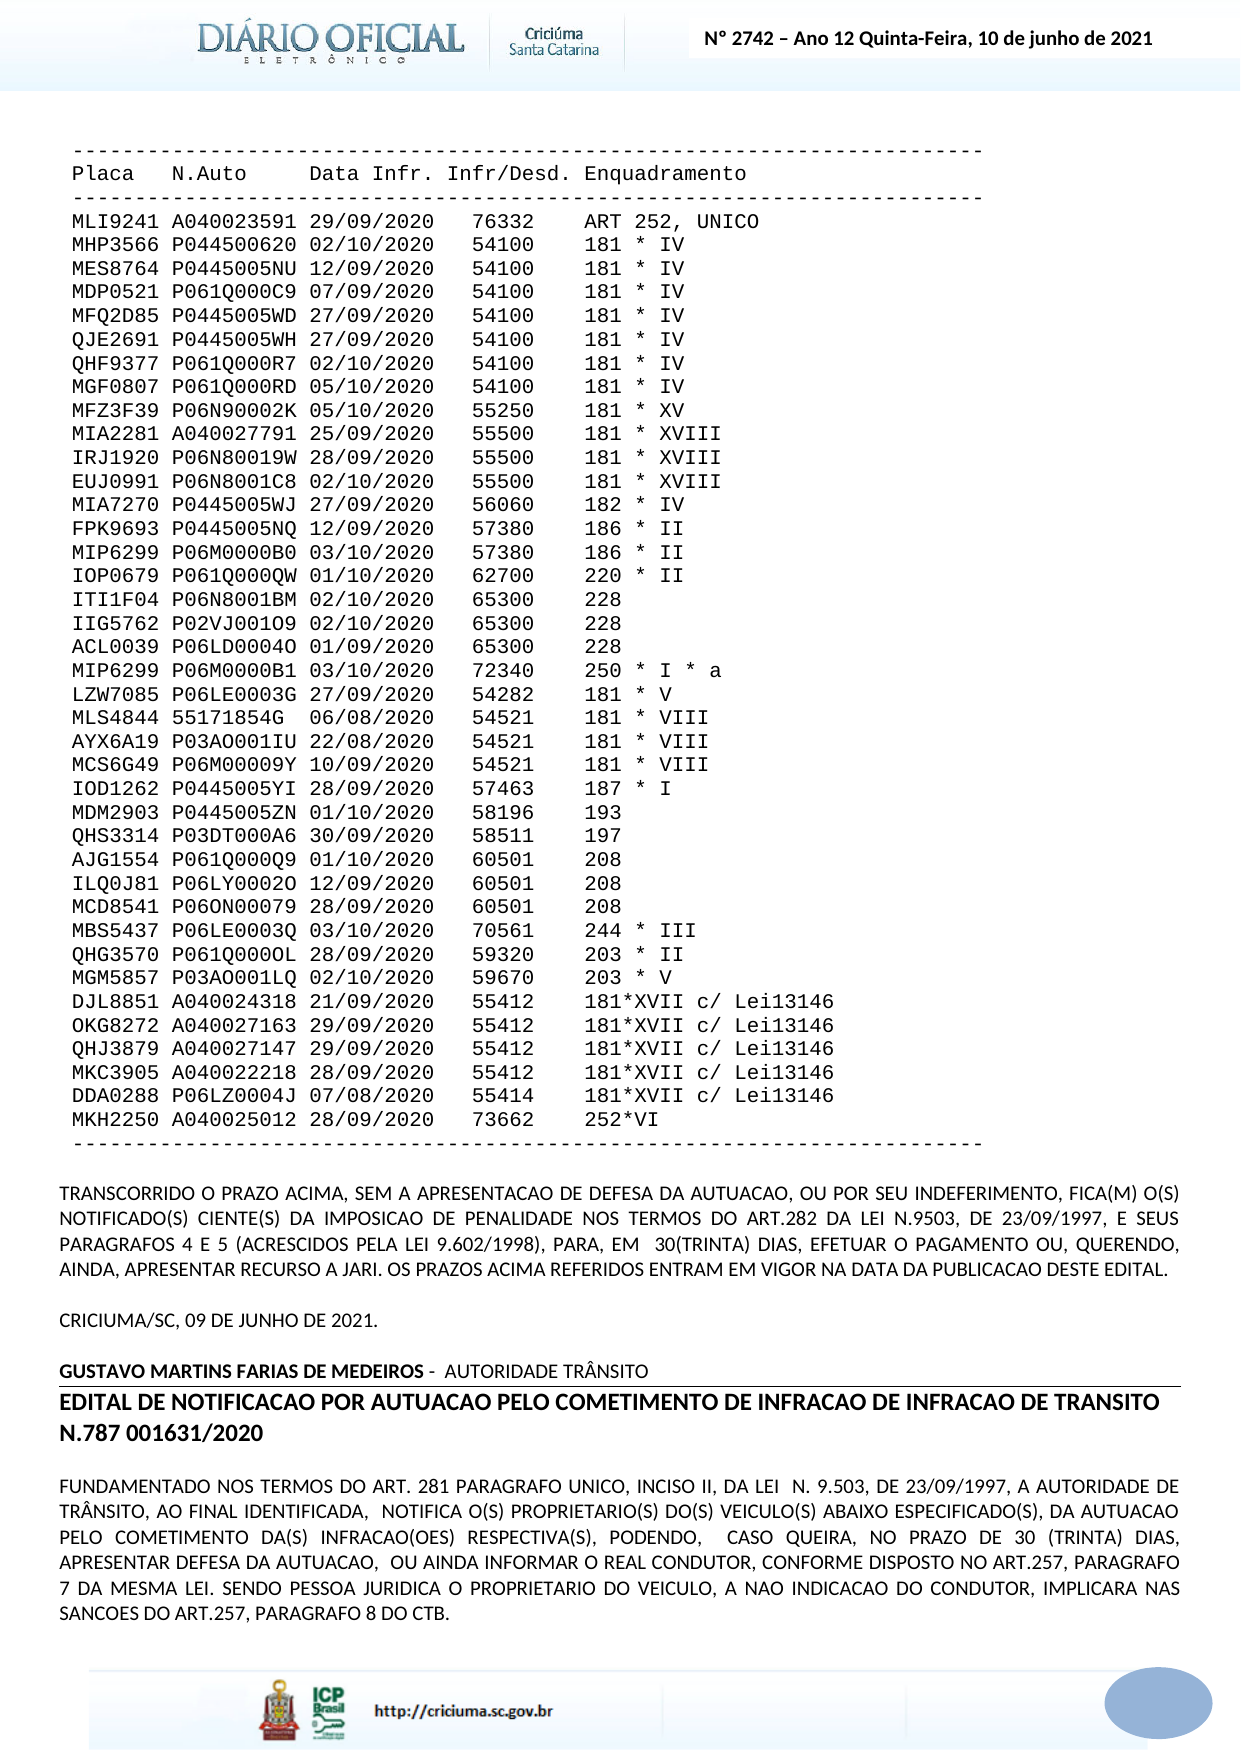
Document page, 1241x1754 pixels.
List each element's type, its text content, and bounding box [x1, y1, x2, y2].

text FUNDAMENTADO NOS TERMOS DO ART. 281 PARAGRAFO UNICO, INCISO II, DA LEI N. 9.503, DE 23/09/1997, A AUTORIDADE DE TRÂNSITO, AO FINAL IDENTIFICADA, NOTIFICA O(S) PROPRIETARIO(S) DO(S) VEICULO(S) ABAIXO ESPECIFICADO(S), DA AUTUACAO PELO COMETIMENTO DA(S) INFRACAO(OES) RESPECTIVA(S), PODENDO, CASO QUEIRA, NO PRAZO DE 30 (TRINTA) DIAS, APRESENTAR DEFESA DA AUTUACAO, OU AINDA INFORMAR O REAL CONDUTOR, CONFORME DISPOSTO NO ART.257, PARAGRAFO 7 DA MESMA LEI. SENDO PESSOA JURIDICA O PROPRIETARIO DO VEICULO, A NAO INDICACAO DO CONDUTOR, IMPLICARA NAS SANCOES DO ART.257, PARAGRAFO 8 DO CTB. [59, 1473, 1181, 1626]
text EUJ0991 P06N8001C8 02/10/2020 55500 181 * XVIII [59, 471, 1181, 494]
text MES8764 P0445005NU 12/09/2020 54100 181 * IV [59, 258, 1181, 282]
text QHG3570 P061Q000OL 28/09/2020 59320 203 * II [59, 944, 1181, 967]
text LZW7085 P06LE0003G 27/09/2020 54282 181 * V [59, 683, 1181, 707]
text MHP3566 P044500620 02/10/2020 54100 181 * IV [59, 234, 1181, 258]
text OKG8272 A040027163 29/09/2020 55412 181*XVII c/ Lei13146 [59, 1014, 1181, 1038]
text ------------------------------------------------------------------------- [59, 140, 1181, 163]
text MFZ3F39 P06N90002K 05/10/2020 55250 181 * XV [59, 400, 1181, 423]
text AYX6A19 P03AO001IU 22/08/2020 54521 181 * VIII [59, 731, 1181, 754]
text IRJ1920 P06N80019W 28/09/2020 55500 181 * XVIII [59, 447, 1181, 471]
text GUSTAVO MARTINS FARIAS DE MEDEIROS - AUTORIDADE TRÂNSITO [59, 1358, 1181, 1386]
text AJG1554 P061Q000Q9 01/10/2020 60501 208 [59, 849, 1181, 873]
text ------------------------------------------------------------------------- [59, 187, 1181, 211]
text MKC3905 A040022218 28/09/2020 55412 181*XVII c/ Lei13146 [59, 1062, 1181, 1086]
text MIA7270 P0445005WJ 27/09/2020 56060 182 * IV [59, 494, 1181, 518]
text CRICIUMA/SC, 09 DE JUNHO DE 2021. [59, 1307, 1181, 1333]
text FPK9693 P0445005NQ 12/09/2020 57380 186 * II [59, 518, 1181, 542]
text MLS4844 55171854G 06/08/2020 54521 181 * VIII [59, 707, 1181, 731]
text MDP0521 P061Q000C9 07/09/2020 54100 181 * IV [59, 282, 1181, 305]
text ILQ0J81 P06LY0002O 12/09/2020 60501 208 [59, 873, 1181, 896]
text MCS6G49 P06M00009Y 10/09/2020 54521 181 * VIII [59, 754, 1181, 778]
text QHS3314 P03DT000A6 30/09/2020 58511 197 [59, 825, 1181, 849]
text ------------------------------------------------------------------------- [59, 1133, 1181, 1156]
text MKH2250 A040025012 28/09/2020 73662 252*VI [59, 1109, 1181, 1133]
text EDITAL DE NOTIFICACAO POR AUTUACAO PELO COMETIMENTO DE INFRACAO DE INFRACAO DE TRANSITO N.787 001631/2020 [59, 1387, 1181, 1448]
text IOD1262 P0445005YI 28/09/2020 57463 187 * I [59, 778, 1181, 802]
text MBS5437 P06LE0003Q 03/10/2020 70561 244 * III [59, 920, 1181, 944]
text QHJ3879 A040027147 29/09/2020 55412 181*XVII c/ Lei13146 [59, 1038, 1181, 1062]
text QJE2691 P0445005WH 27/09/2020 54100 181 * IV [59, 329, 1181, 352]
text ACL0039 P06LD0004O 01/09/2020 65300 228 [59, 636, 1181, 660]
text ITI1F04 P06N8001BM 02/10/2020 65300 228 [59, 589, 1181, 613]
text MDM2903 P0445005ZN 01/10/2020 58196 193 [59, 802, 1181, 825]
text QHF9377 P061Q000R7 02/10/2020 54100 181 * IV [59, 352, 1181, 376]
text DJL8851 A040024318 21/09/2020 55412 181*XVII c/ Lei13146 [59, 991, 1181, 1014]
text Placa N.Auto Data Infr. Infr/Desd. Enquadramento [59, 163, 1181, 187]
text IIG5762 P02VJ001O9 02/10/2020 65300 228 [59, 613, 1181, 636]
text MLI9241 A040023591 29/09/2020 76332 ART 252, UNICO [59, 211, 1181, 234]
text MCD8541 P06ON00079 28/09/2020 60501 208 [59, 896, 1181, 920]
text MIP6299 P06M0000B1 03/10/2020 72340 250 * I * a [59, 660, 1181, 683]
text MIA2281 A040027791 25/09/2020 55500 181 * XVIII [59, 423, 1181, 447]
text MGM5857 P03AO001LQ 02/10/2020 59670 203 * V [59, 967, 1181, 991]
text DDA0288 P06LZ0004J 07/08/2020 55414 181*XVII c/ Lei13146 [59, 1086, 1181, 1109]
text MFQ2D85 P0445005WD 27/09/2020 54100 181 * IV [59, 305, 1181, 329]
text TRANSCORRIDO O PRAZO ACIMA, SEM A APRESENTACAO DE DEFESA DA AUTUACAO, OU POR SEU INDEFERIMENTO, FICA(M) O(S) NOTIFICADO(S) CIENTE(S) DA IMPOSICAO DE PENALIDADE NOS TERMOS DO ART.282 DA LEI N.9503, DE 23/09/1997, E SEUS PARAGRAFOS 4 E 5 (ACRESCIDOS PELA LEI 9.602/1998), PARA, EM 30(TRINTA) DIAS, EFETUAR O PAGAMENTO OU, QUERENDO, AINDA, APRESENTAR RECURSO A JARI. OS PRAZOS ACIMA REFERIDOS ENTRAM EM VIGOR NA DATA DA PUBLICACAO DESTE EDITAL. [59, 1180, 1181, 1282]
text MIP6299 P06M0000B0 03/10/2020 57380 186 * II [59, 542, 1181, 565]
text IOP0679 P061Q000QW 01/10/2020 62700 220 * II [59, 565, 1181, 589]
text MGF0807 P061Q000RD 05/10/2020 54100 181 * IV [59, 376, 1181, 400]
